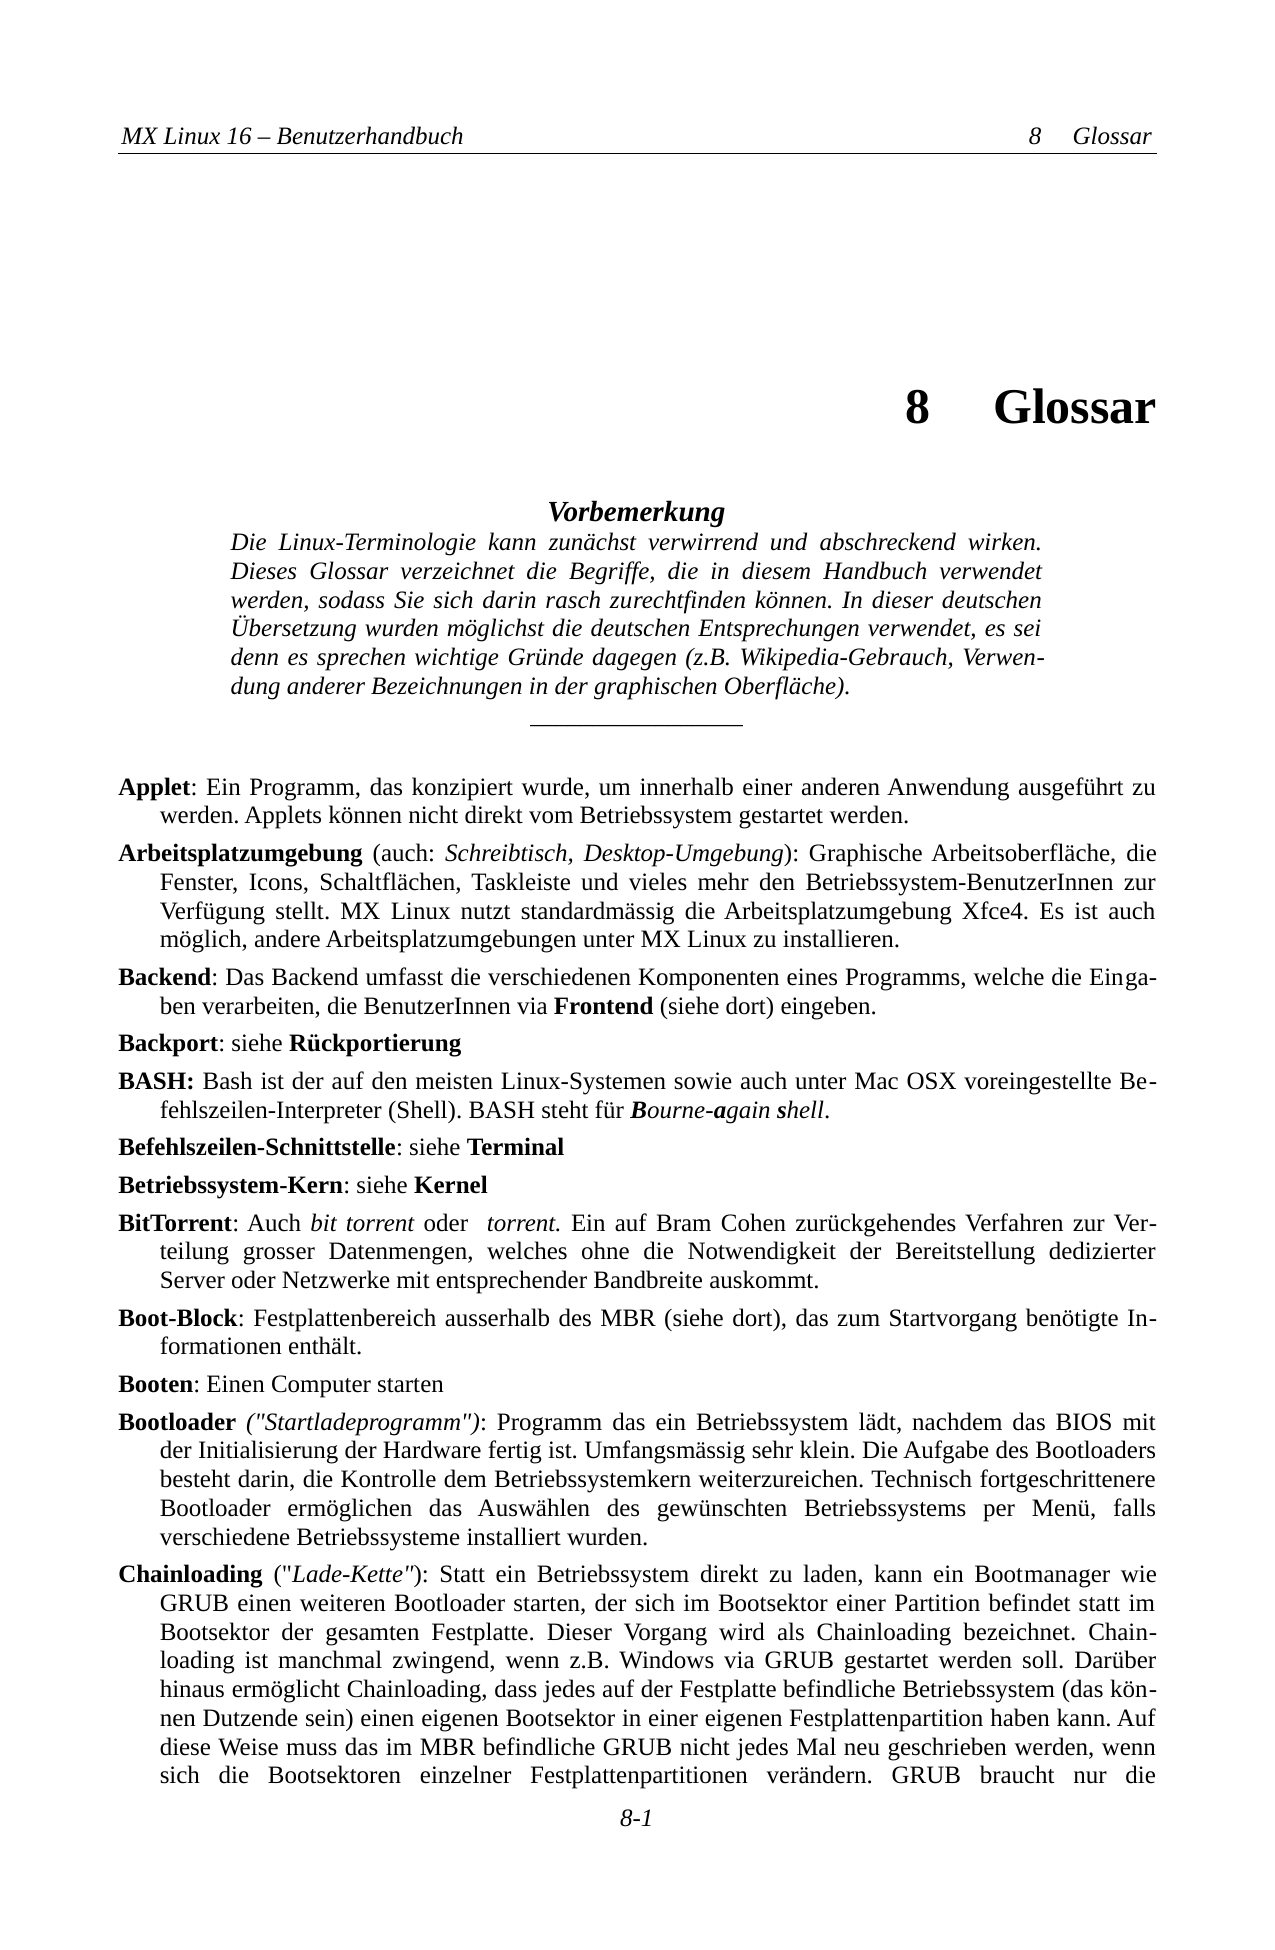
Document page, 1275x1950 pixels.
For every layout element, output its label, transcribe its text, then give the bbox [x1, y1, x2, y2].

text Applet: Ein Programm, das konzipiert wurde, um innerhalb einer anderen Anwendung ausgeführt zu wer­den. Applets können nicht direkt vom Betriebssystem gestartet werden. [118, 772, 1157, 829]
text Booten: Einen Computer starten [118, 1369, 1157, 1398]
text _________________ [230, 700, 1045, 728]
text Arbeitsplatzumgebung (auch: Schreibtisch, Desktop-Umgebung): Graphische Arbeitsoberfläche, die Fenster, Icons, Schaltflächen, Taskleiste und vieles mehr den Betriebssystem-BenutzerInnen zur Verfügung stellt. MX Linux nutzt standardmässig die Arbeitsplatzumgebung Xfce4. Es ist auch möglich, andere Arbeitsplatzumgebungen unter MX Linux zu installieren. [118, 838, 1157, 953]
text Chainloading ("Lade-Kette"): Statt ein Betriebssystem direkt zu laden, kann ein Boot­manager wie GRUB einen weiteren Bootloader starten, der sich im Bootsektor einer Partition befindet statt im Bootsektor der gesamten Festplatte. Dieser Vorgang wird als Chainloading bezeichnet. Chain­loading ist manchmal zwingend, wenn z.B. Windows via GRUB gestartet werden soll. Darüber hinaus ermöglicht Chainloading, dass jedes auf der Festplatte befindliche Betriebssystem (das kön­nen Dutzende sein) einen eigenen Bootsektor in einer eigenen Festplattenpartition haben kann. Auf diese Weise muss das im MBR befindliche GRUB nicht jedes Mal neu geschrieben werden, wenn sich die Bootsektoren einzelner Festplattenpartitionen verändern. GRUB braucht nur die [118, 1559, 1157, 1789]
text Die Linux-Terminologie kann zunächst verwirrend und abschreckend wirken. Dieses Glossar ver­zei­ch­net die Begriffe, die in diesem Handbuch verwendet werden, sodass Sie sich darin rasch zu­recht­finden können. In dieser deutschen Übersetzung wurden möglichst die deutschen Entsprechungen verwendet, es sei denn es sprechen wichtige Gründe dagegen (z.B. Wikipedia-Gebrauch, Verwen­dung anderer Bezeichnungen in der graphischen Oberfläche). [230, 527, 1045, 700]
text Betriebssystem-Kern: siehe Kernel [118, 1170, 1157, 1199]
subtitle 8 Glossar [118, 377, 1157, 435]
text BitTorrent: Auch bit torrent oder torrent. Ein auf Bram Cohen zurückgehendes Verfahren zur Ver­teilung grosser Datenmengen, welches ohne die Notwendigkeit der Bereitstellung dedizierter Server oder Netzwerke mit entsprechender Bandbreite auskommt. [118, 1208, 1157, 1294]
text Befehlszeilen-Schnittstelle: siehe Terminal [118, 1132, 1157, 1161]
text Vorbemerkung [230, 494, 1045, 527]
text BASH: Bash ist der auf den meisten Linux-Systemen sowie auch unter Mac OSX voreingestellte Be­fehlszeilen-Interpreter (Shell). BASH steht für Bourne-again shell. [118, 1066, 1157, 1123]
text Boot-Block: Festplattenbereich ausserhalb des MBR (siehe dort), das zum Startvorgang benötigte In­for­mationen enthält. [118, 1303, 1157, 1360]
text Bootloader ("Startladeprogramm"): Programm das ein Betriebssystem lädt, nachdem das BIOS mit der Initia­lisie­rung der Hardware fertig ist. Umfangsmässig sehr klein. Die Aufgabe des Bootloaders besteht da­rin, die Kontrolle dem Betriebssystemkern weiterzureichen. Technisch fortgeschrittenere Boot­loader ermöglichen das Auswählen des gewünschten Betriebssystems per Menü, falls verschie­dene Betriebssysteme installiert wurden. [118, 1407, 1157, 1550]
text Backport: siehe Rückportierung [118, 1028, 1157, 1057]
text Backend: Das Backend umfasst die verschiedenen Komponenten eines Programms, welche die Ein­ga­ben verarbeiten, die BenutzerInnen via Frontend (siehe dort) eingeben. [118, 962, 1157, 1019]
